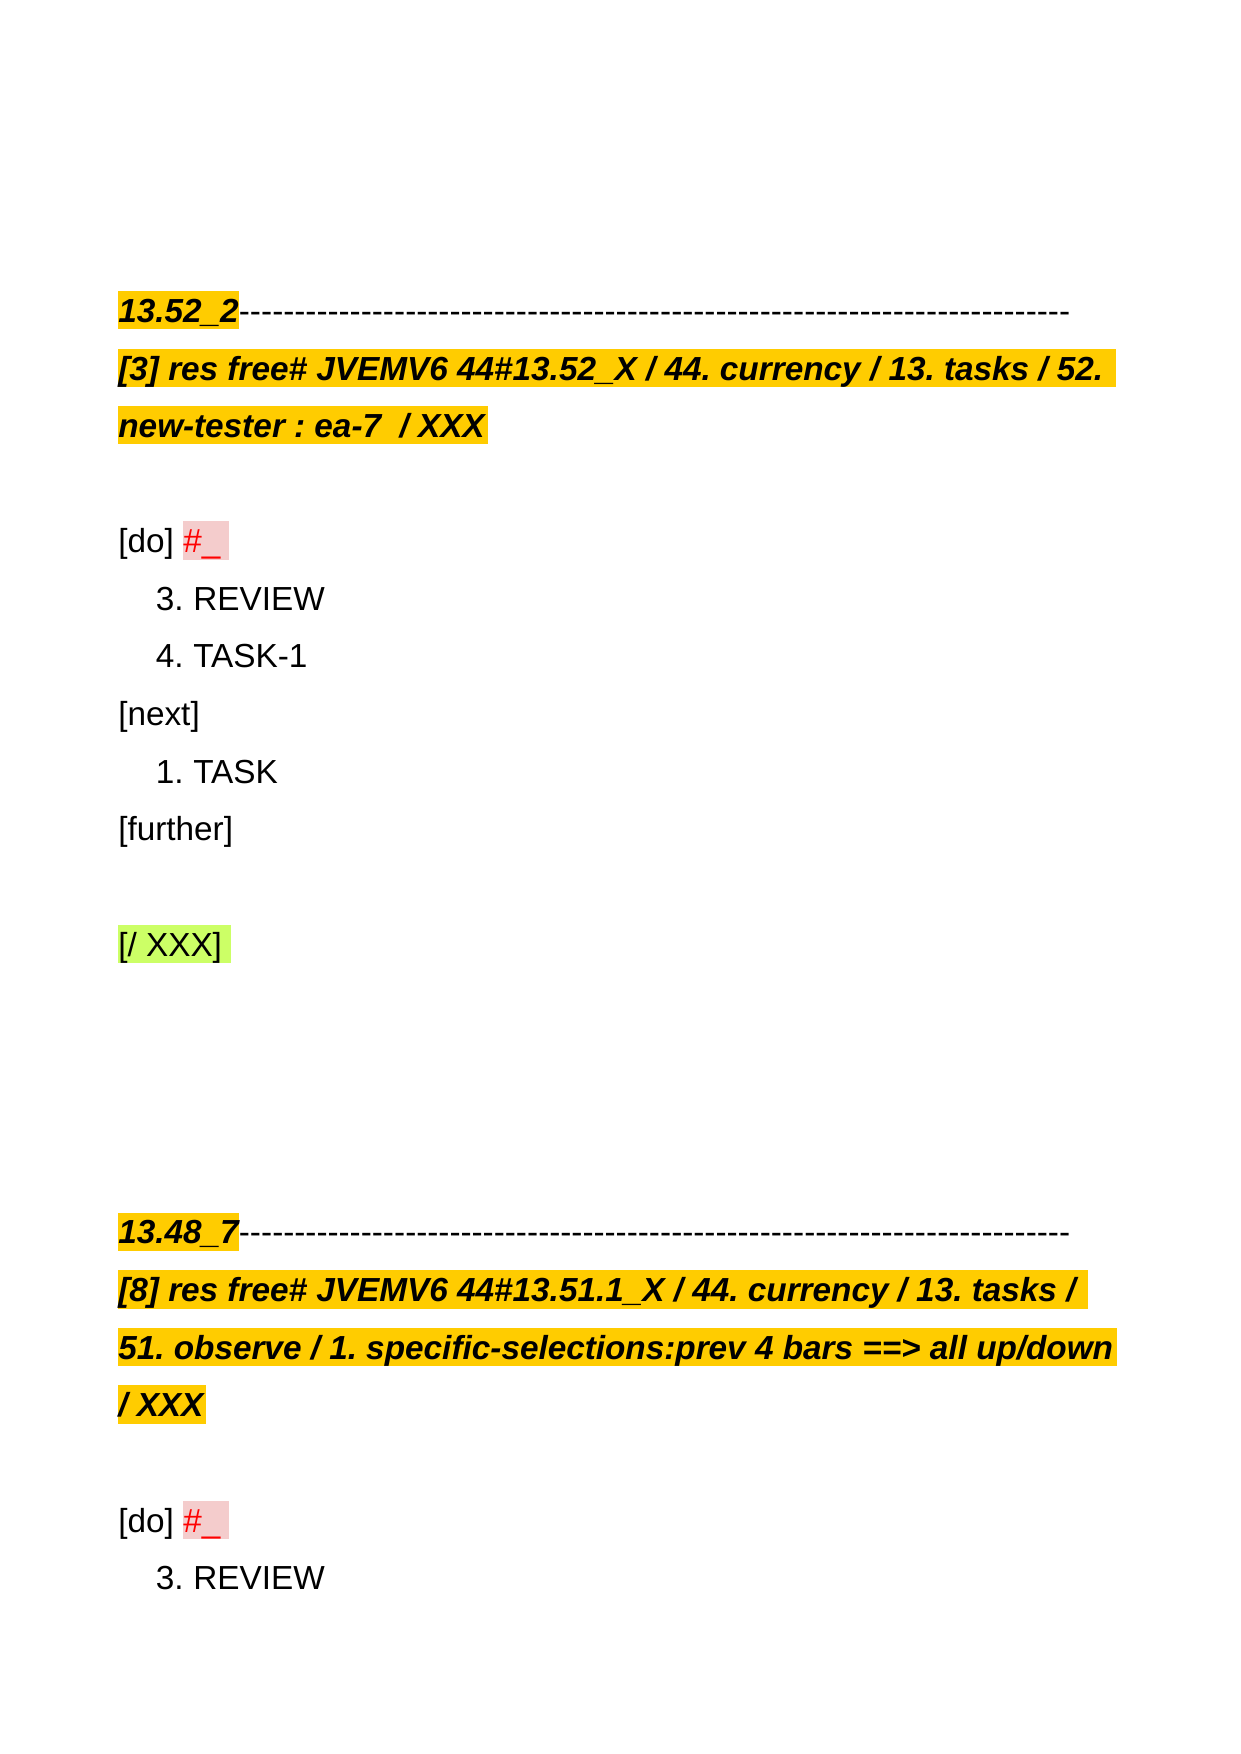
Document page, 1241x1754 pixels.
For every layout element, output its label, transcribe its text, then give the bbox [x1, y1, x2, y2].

text 13.48_7--------------------------------------------------------------------------- [118, 1213, 1122, 1251]
text 13.52_2--------------------------------------------------------------------------- [118, 291, 1122, 329]
list TASK-1 [156, 637, 1122, 675]
list REVIEW [156, 1558, 1122, 1597]
text [do] #_ [118, 1501, 1122, 1539]
text [further] [118, 809, 1122, 848]
list REVIEW [156, 579, 1122, 617]
text [/ XXX] [118, 867, 1122, 963]
text [3] res free# JVEMV6 44#13.52_X / 44. currency / 13. tasks / 52. new-tester : ea-7 / XXX [118, 348, 1122, 444]
list TASK [156, 752, 1122, 790]
text [8] res free# JVEMV6 44#13.51.1_X / 44. currency / 13. tasks / 51. observe / 1. specific-selections:prev 4 bars ==> all up/down / XXX [118, 1270, 1122, 1424]
text [do] #_ [118, 521, 1122, 560]
text [next] [118, 694, 1122, 733]
